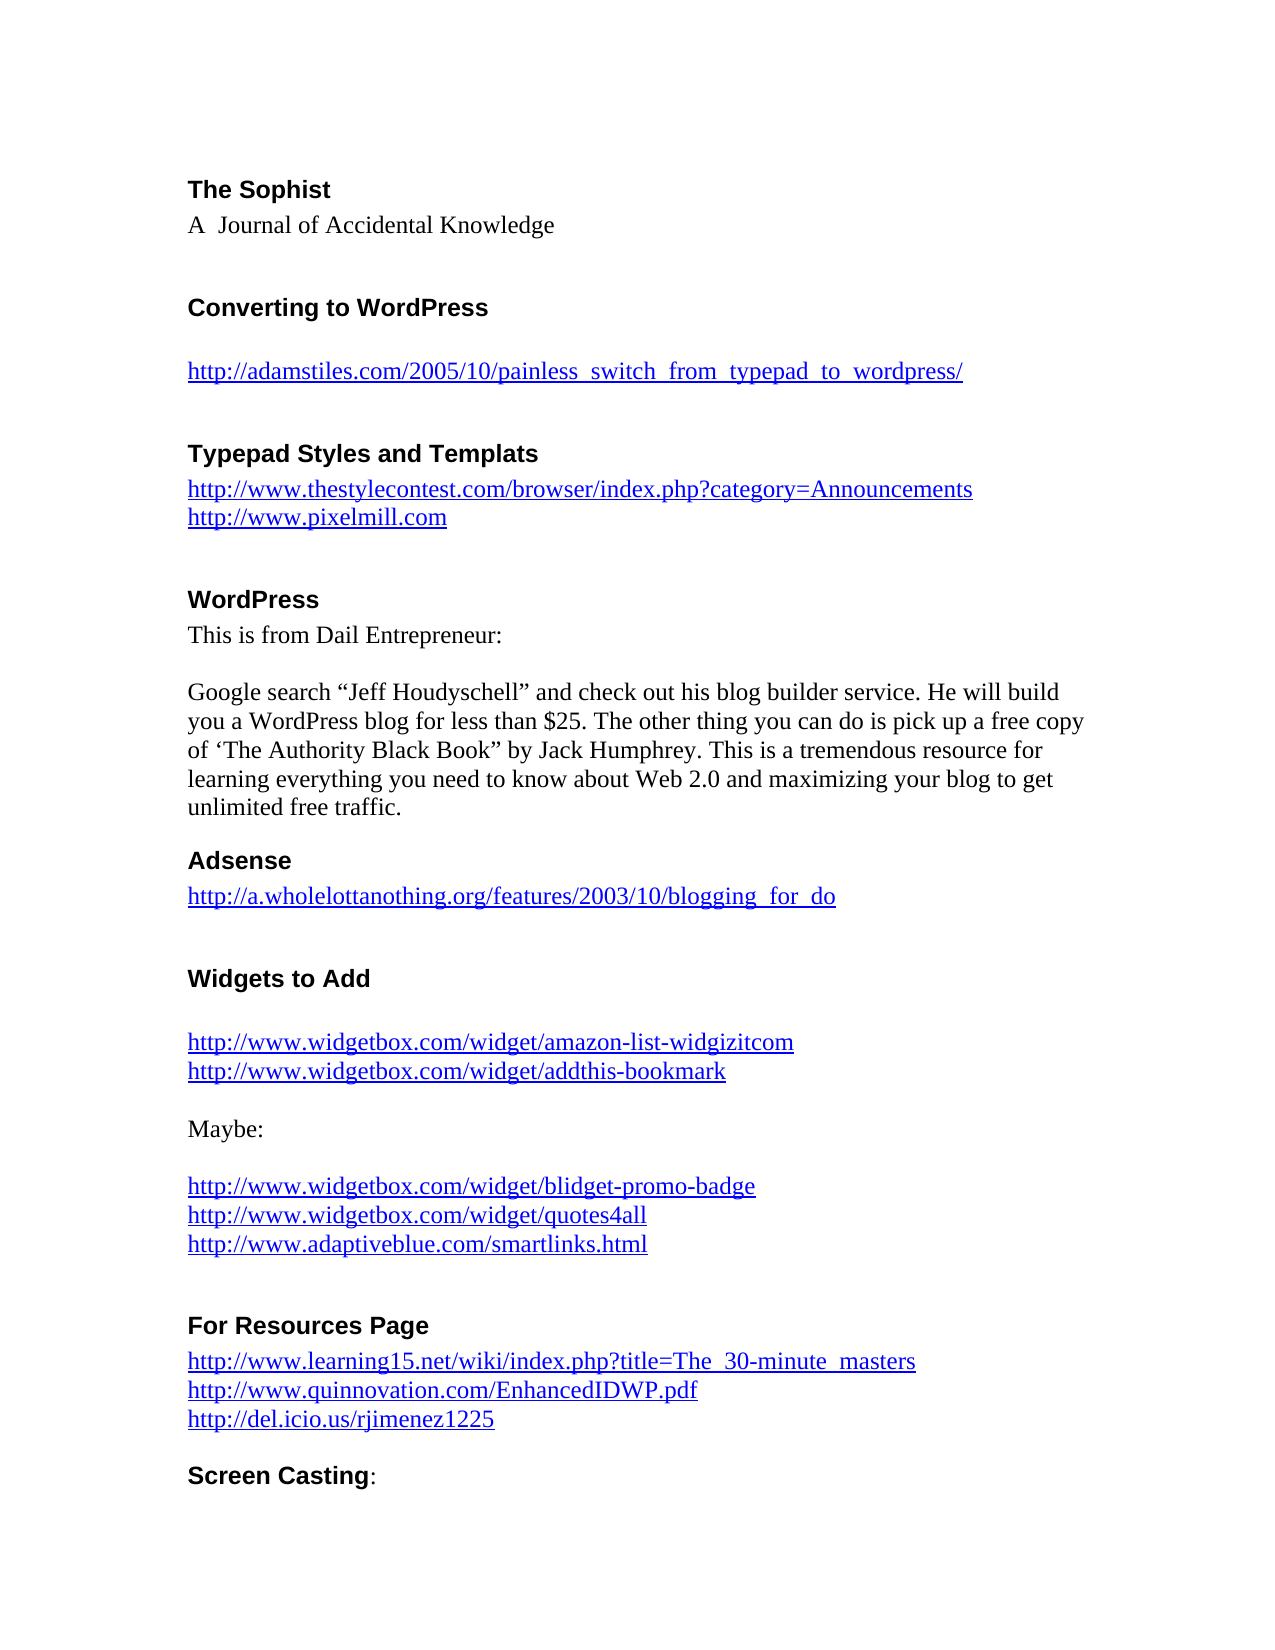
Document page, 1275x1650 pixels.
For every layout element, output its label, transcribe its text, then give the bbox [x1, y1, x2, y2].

text http://www.learning15.net/wiki/index.php?title=The_30-minute_masters [187, 1346, 1087, 1375]
subtitle Typepad Styles and Templats [187, 439, 1087, 467]
text Google search “Jeff Houdyschell” and check out his blog builder service. He will build you a WordPress blog for less than $25. The other thing you can do is pick up a free copy of ‘The Authority Black Book” by Jack Humphrey. This is a tremendous resource for learning everything you need to know about Web 2.0 and maximizing your blog to get unlimited free traffic. [187, 677, 1087, 821]
text Maybe: [187, 1114, 1087, 1142]
text http://adamstiles.com/2005/10/painless_switch_from_typepad_to_wordpress/ [187, 356, 1087, 385]
subtitle The Sophist [187, 175, 1087, 204]
text http://www.quinnovation.com/EnhancedIDWP.pdf [187, 1375, 1087, 1404]
text This is from Dail Entrepreneur: [187, 620, 1087, 649]
text Screen Casting: [187, 1461, 1087, 1490]
text http://a.wholelottanothing.org/features/2003/10/blogging_for_do [187, 881, 1087, 910]
text http://www.widgetbox.com/widget/addthis-bookmark [187, 1056, 1087, 1085]
text http://www.widgetbox.com/widget/amazon-list-widgizitcom [187, 1027, 1087, 1056]
subtitle Adsense [187, 846, 1087, 875]
subtitle Converting to WordPress [187, 292, 1087, 321]
text http://www.widgetbox.com/widget/blidget-promo-badge [187, 1171, 1087, 1200]
text http://www.thestylecontest.com/browser/index.php?category=Announcements [187, 474, 1087, 502]
text http://www.adaptiveblue.com/smartlinks.html [187, 1229, 1087, 1257]
subtitle For Resources Page [187, 1311, 1087, 1340]
text http://del.icio.us/rjimenez1225 [187, 1404, 1087, 1432]
subtitle WordPress [187, 585, 1087, 614]
text http://www.pixelmill.com [187, 502, 1087, 531]
subtitle Widgets to Add [187, 964, 1087, 992]
text http://www.widgetbox.com/widget/quotes4all [187, 1200, 1087, 1229]
text A Journal of Accidental Knowledge [187, 210, 1087, 239]
